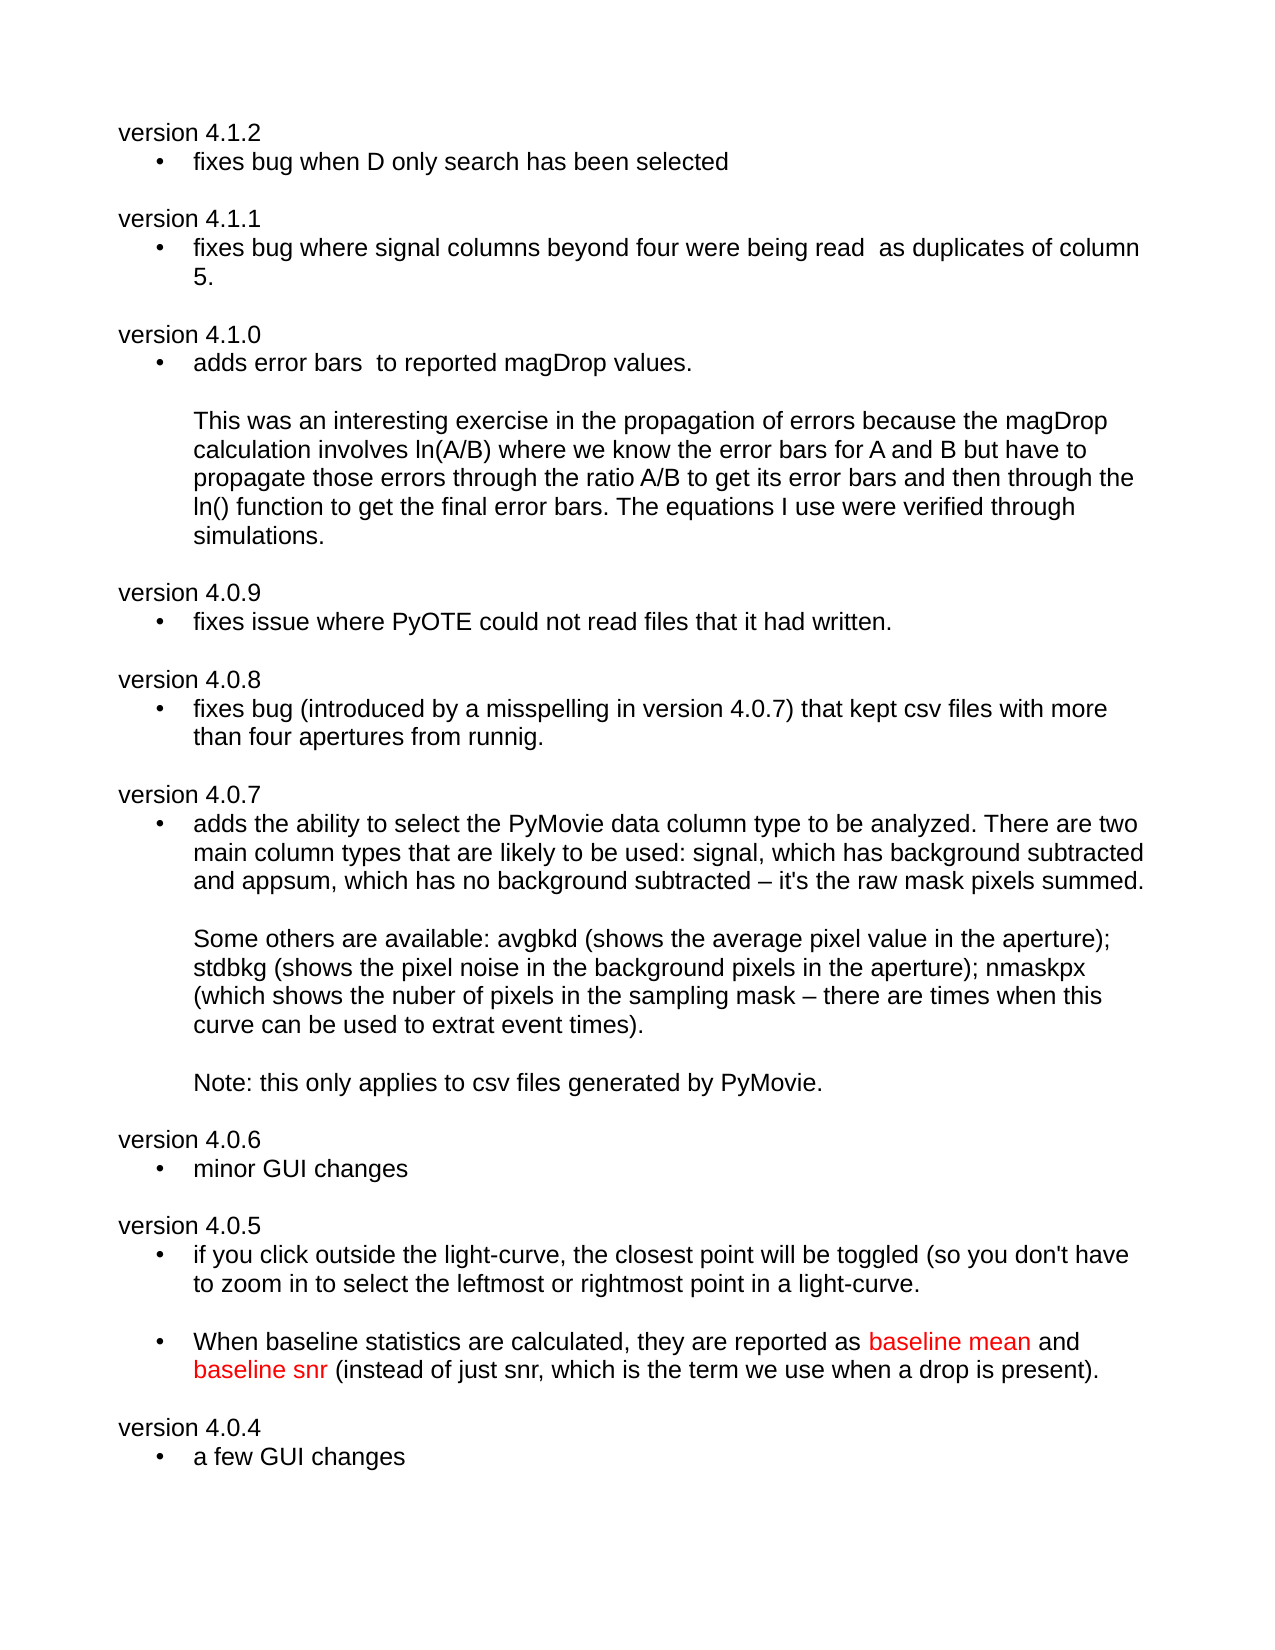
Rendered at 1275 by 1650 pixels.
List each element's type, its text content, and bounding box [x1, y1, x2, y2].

list if you click outside the light-curve, the closest point will be toggled (so you don't have to zoom in to select the leftmost or rightmost point in a light-curve. [156, 1240, 1157, 1326]
list fixes bug where signal columns beyond four were being read as duplicates of column 5. [156, 233, 1157, 319]
list fixes issue where PyOTE could not read files that it had written. [156, 607, 1157, 665]
text version 4.0.7 [118, 780, 1157, 809]
text version 4.1.1 [118, 204, 1157, 233]
text version 4.0.9 [118, 578, 1157, 607]
text version 4.1.0 [118, 319, 1157, 348]
list When baseline statistics are calculated, they are reported as baseline mean and baseline snr (instead of just snr, which is the term we use when a drop is present). [156, 1326, 1157, 1413]
text version 4.0.6 [118, 1125, 1157, 1154]
text version 4.0.4 [118, 1413, 1157, 1442]
text version 4.0.5 [118, 1211, 1157, 1240]
list adds error bars to reported magDrop values. This was an interesting exercise in the propagation of errors because the magDrop calculation involves ln(A/B) where we know the error bars for A and B but have to propagate those errors through the ratio A/B to get its error bars and then through the ln() function to get the final error bars. The equations I use were verified through simulations. [156, 348, 1157, 578]
text version 4.0.8 [118, 665, 1157, 693]
list minor GUI changes [156, 1154, 1157, 1211]
list fixes bug when D only search has been selected [156, 147, 1157, 204]
text version 4.1.2 [118, 118, 1157, 147]
list a few GUI changes [156, 1442, 1157, 1499]
list fixes bug (introduced by a misspelling in version 4.0.7) that kept csv files with more than four apertures from runnig. [156, 693, 1157, 780]
list adds the ability to select the PyMovie data column type to be analyzed. There are two main column types that are likely to be used: signal, which has background subtracted and appsum, which has no background subtracted – it's the raw mask pixels summed. Some others are available: avgbkd (shows the average pixel value in the aperture); stdbkg (shows the pixel noise in the background pixels in the aperture); nmaskpx (which shows the nuber of pixels in the sampling mask – there are times when this curve can be used to extrat event times). Note: this only applies to csv files generated by PyMovie. [156, 809, 1157, 1125]
